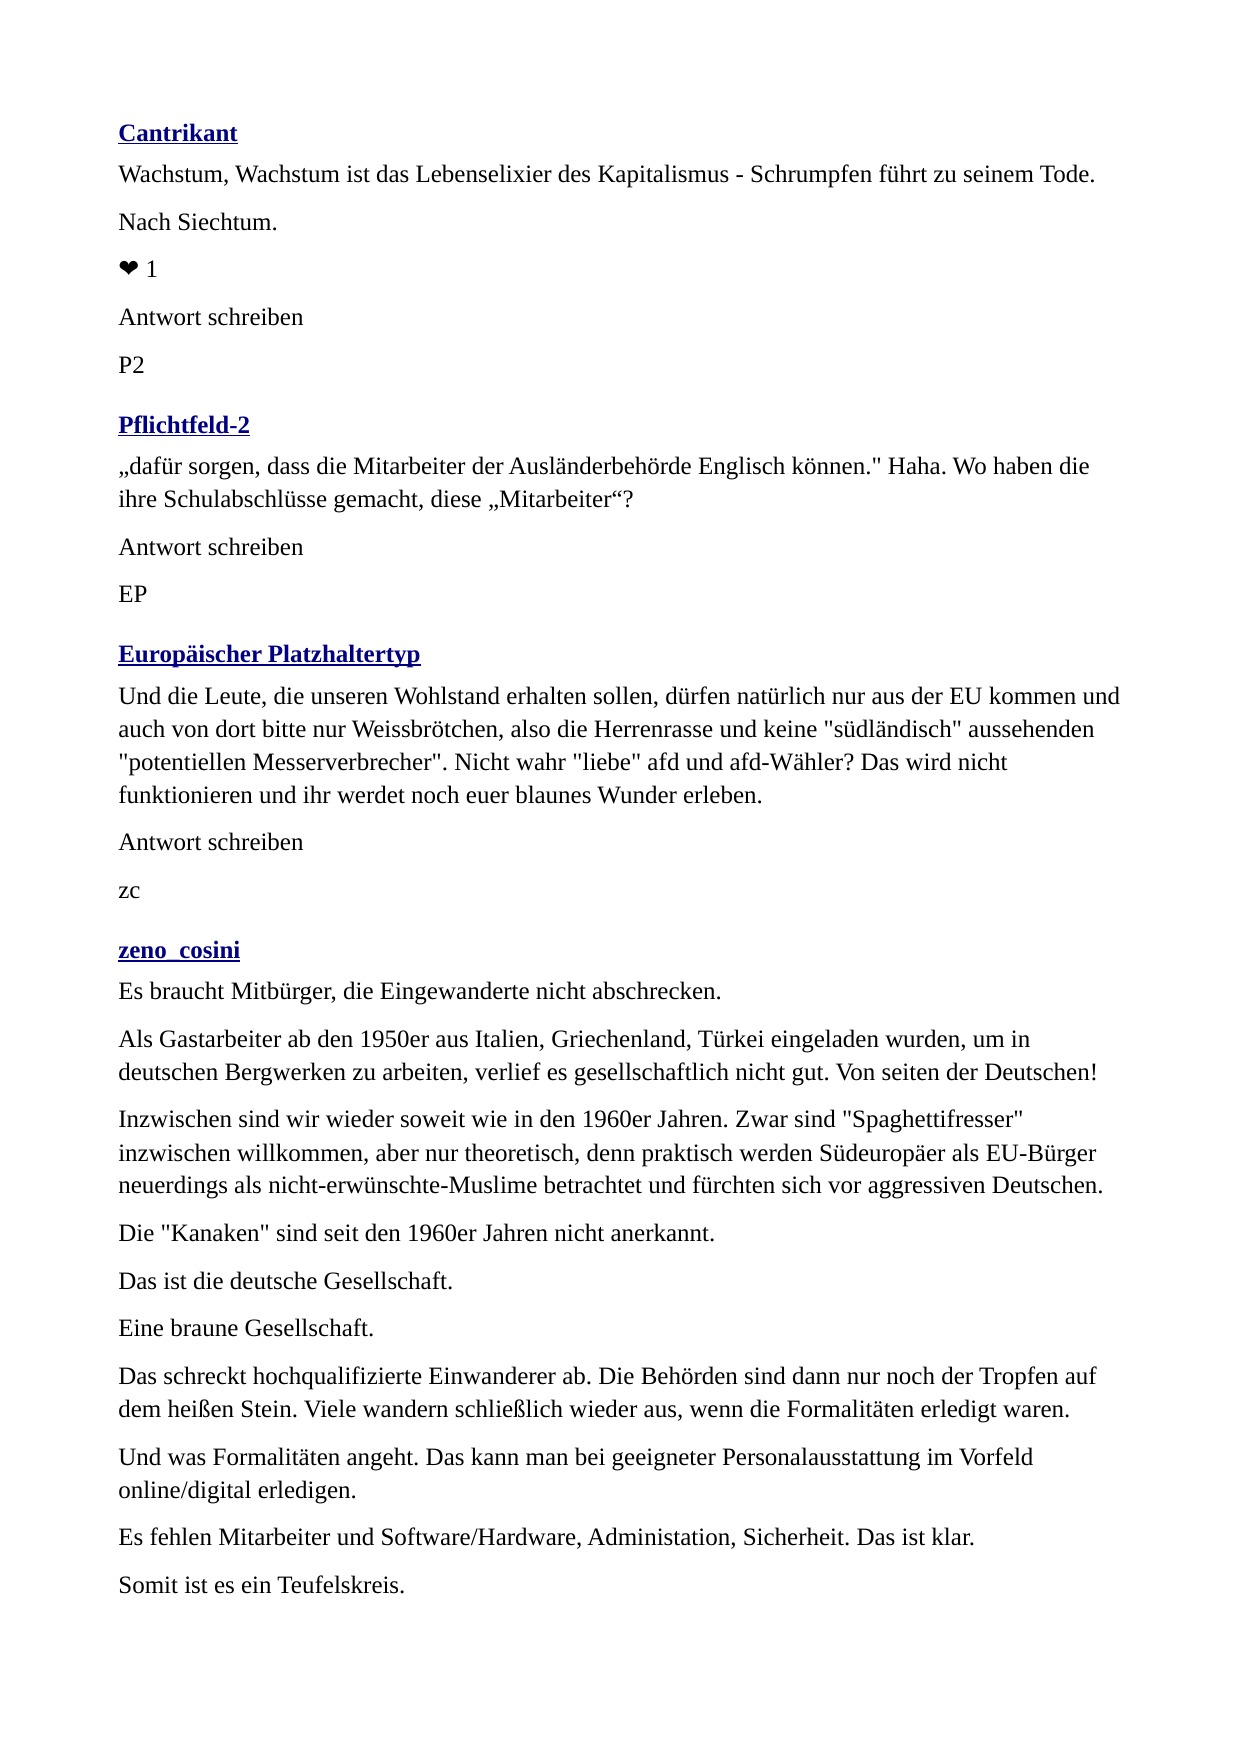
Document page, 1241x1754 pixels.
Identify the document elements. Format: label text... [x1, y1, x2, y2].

subtitle Pflichtfeld-2 [118, 410, 1122, 439]
text Es braucht Mitbürger, die Eingewanderte nicht abschrecken. [118, 976, 1122, 1005]
text Das ist die deutsche Gesellschaft. [118, 1266, 1122, 1294]
text Und die Leute, die unseren Wohlstand erhalten sollen, dürfen natürlich nur aus der EU kommen und auch von dort bitte nur Weissbrötchen, also die Herrenrasse und keine "südländisch" aussehenden "potentiellen Messerverbrecher". Nicht wahr "liebe" afd und afd-Wähler? Das wird nicht funktionieren und ihr werdet noch euer blaunes Wunder erleben. [118, 681, 1122, 808]
text Inzwischen sind wir wieder soweit wie in den 1960er Jahren. Zwar sind "Spaghettifresser" inzwischen willkommen, aber nur theoretisch, denn praktisch werden Südeuropäer als EU-Bürger neuerdings als nicht-erwünschte-Muslime betrachtet und fürchten sich vor aggressiven Deutschen. [118, 1104, 1122, 1199]
text EP [118, 579, 1122, 608]
subtitle zeno_cosini [118, 935, 1122, 964]
text Nach Siechtum. [118, 207, 1122, 236]
text Und was Formalitäten angeht. Das kann man bei geeigneter Personalausstattung im Vorfeld online/digital erledigen. [118, 1442, 1122, 1503]
text „dafür sorgen, dass die Mitarbeiter der Ausländerbehörde Englisch können." Haha. Wo haben die ihre Schulabschlüsse gemacht, diese „Mitarbeiter“? [118, 451, 1122, 513]
text Antwort schreiben [118, 302, 1122, 331]
text Antwort schreiben [118, 532, 1122, 561]
text ❤️ 1 [118, 254, 1122, 283]
text Als Gastarbeiter ab den 1950er aus Italien, Griechenland, Türkei eingeladen wurden, um in deutschen Bergwerken zu arbeiten, verlief es gesellschaftlich nicht gut. Von seiten der Deutschen! [118, 1024, 1122, 1086]
text Die "Kanaken" sind seit den 1960er Jahren nicht anerkannt. [118, 1218, 1122, 1247]
text Es fehlen Mitarbeiter und Software/Hardware, Administation, Sicherheit. Das ist klar. [118, 1522, 1122, 1551]
text Somit ist es ein Teufelskreis. [118, 1570, 1122, 1599]
text P2 [118, 350, 1122, 378]
subtitle Europäischer Platzhaltertyp [118, 639, 1122, 668]
text Das schreckt hochqualifizierte Einwanderer ab. Die Behörden sind dann nur noch der Tropfen auf dem heißen Stein. Viele wandern schließlich wieder aus, wenn die Formalitäten erledigt waren. [118, 1361, 1122, 1423]
text zc [118, 875, 1122, 904]
text Wachstum, Wachstum ist das Lebenselixier des Kapitalismus - Schrumpfen führt zu seinem Tode. [118, 159, 1122, 188]
text Antwort schreiben [118, 827, 1122, 856]
text Eine braune Gesellschaft. [118, 1313, 1122, 1342]
subtitle Cantrikant [118, 118, 1122, 147]
